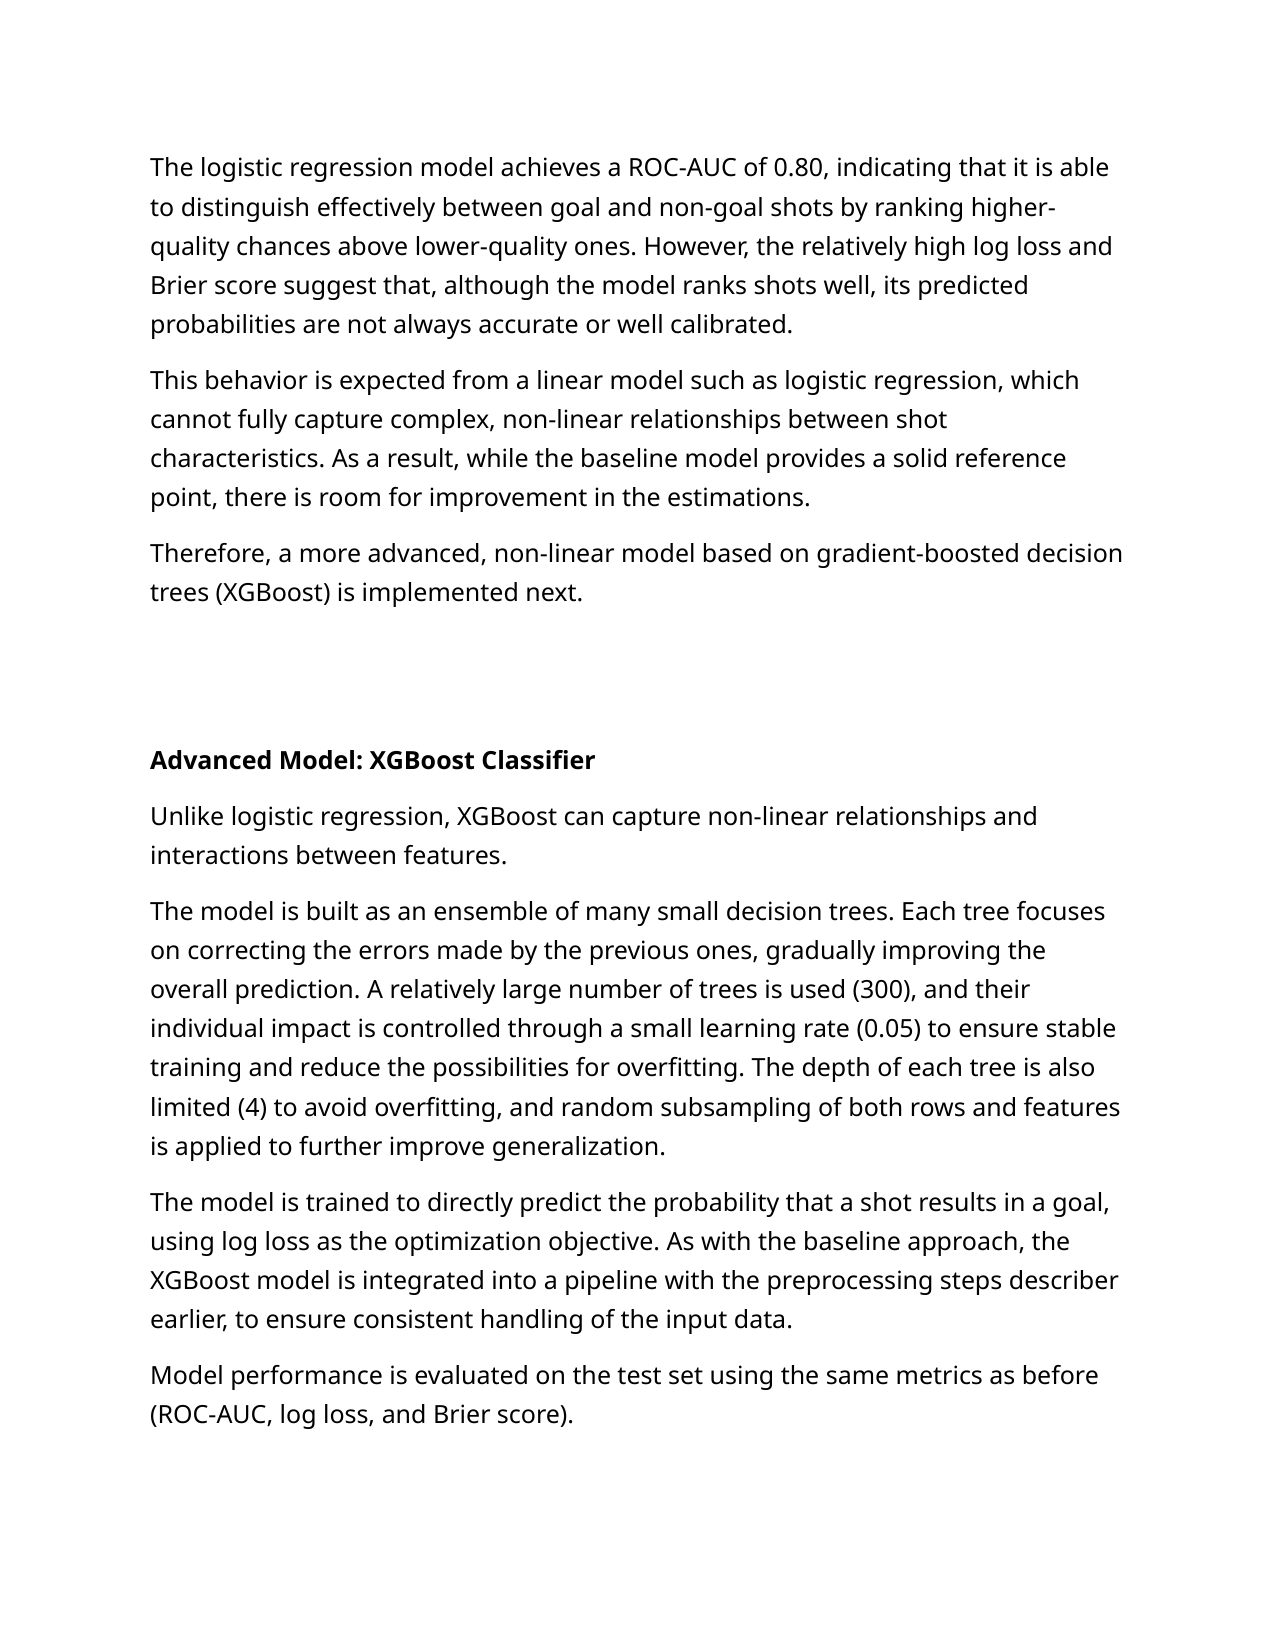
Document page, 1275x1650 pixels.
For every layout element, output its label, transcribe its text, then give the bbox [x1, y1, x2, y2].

text Unlike logistic regression, XGBoost can capture non-linear relationships and interactions between features. [150, 798, 1125, 872]
text This behavior is expected from a linear model such as logistic regression, which cannot fully capture complex, non-linear relationships between shot characteristics. As a result, while the baseline model provides a solid reference point, there is room for improvement in the estimations. [150, 362, 1125, 514]
text The model is trained to directly predict the probability that a shot results in a goal, using log loss as the optimization objective. As with the baseline approach, the XGBoost model is integrated into a pipeline with the preprocessing steps describer earlier, to ensure consistent handling of the input data. [150, 1184, 1125, 1336]
text Therefore, a more advanced, non-linear model based on gradient-boosted decision trees (XGBoost) is implemented next. [150, 536, 1125, 609]
text The model is built as an ensemble of many small decision trees. Each tree focuses on correcting the errors made by the previous ones, gradually improving the overall prediction. A relatively large number of trees is used (300), and their individual impact is controlled through a small learning rate (0.05) to ensure stable training and reduce the possibilities for overfitting. The depth of each tree is also limited (4) to avoid overfitting, and random subsampling of both rows and features is applied to further improve generalization. [150, 893, 1125, 1162]
text Advanced Model: XGBoost Classifier [150, 742, 1125, 777]
text Model performance is evaluated on the test set using the same metrics as before (ROC-AUC, log loss, and Brier score). [150, 1357, 1125, 1431]
text The logistic regression model achieves a ROC-AUC of 0.80, indicating that it is able to distinguish effectively between goal and non-goal shots by ranking higher-quality chances above lower-quality ones. However, the relatively high log loss and Brier score suggest that, although the model ranks shots well, its predicted probabilities are not always accurate or well calibrated. [150, 150, 1125, 341]
